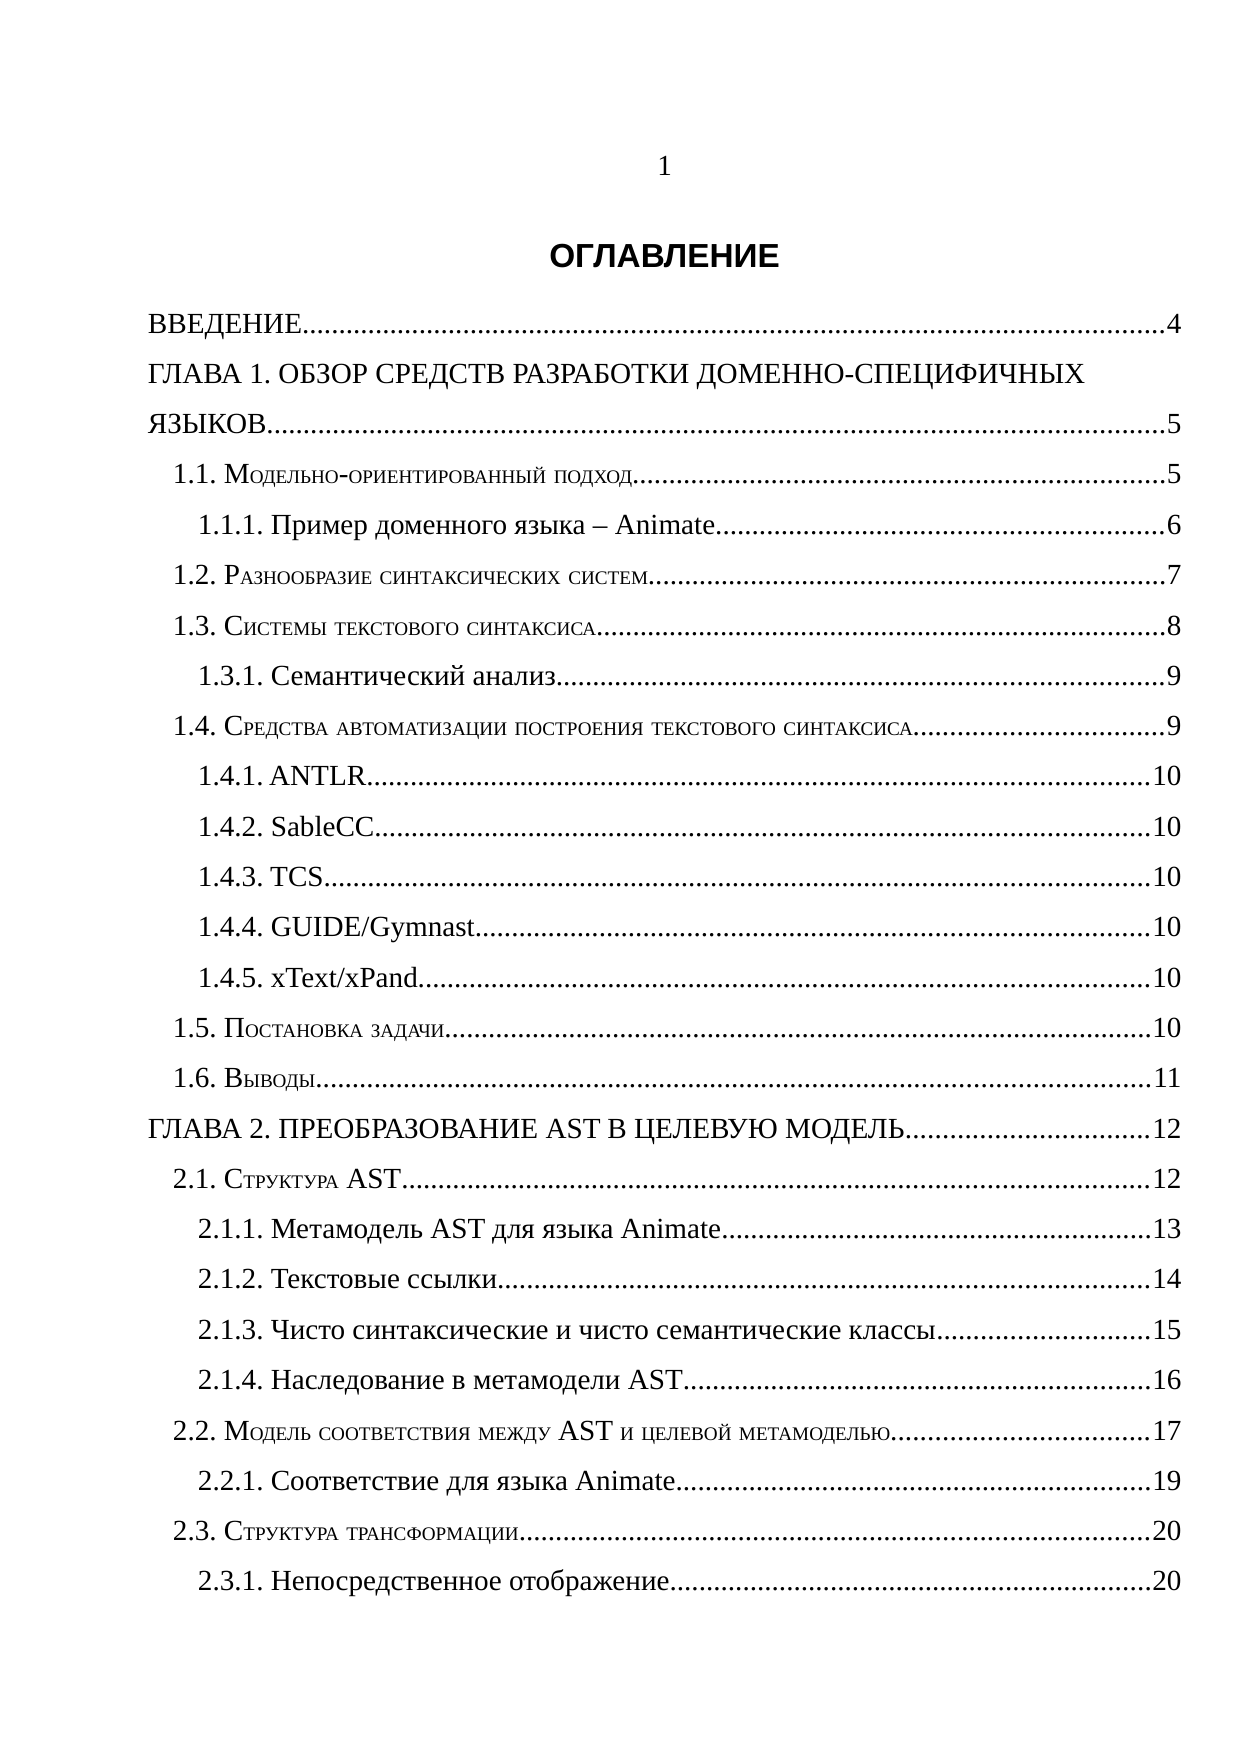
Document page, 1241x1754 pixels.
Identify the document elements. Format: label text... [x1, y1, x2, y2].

text 1.3. Системы текстового синтаксиса 8 [173, 608, 1181, 641]
text 1.5. Постановка задачи 10 [173, 1010, 1181, 1044]
text 1.3.1. Семантический анализ 9 [198, 658, 1181, 691]
text 2.3. Структура трансформации 20 [173, 1513, 1181, 1547]
text Глава 1. ОБЗОР Средств разработки доменно-специфичных языков 5 [148, 356, 1181, 440]
text 1.4.1. ANTLR 10 [198, 758, 1181, 792]
text 2.2.1. Соответствие для языка Animate 19 [198, 1463, 1181, 1496]
text Введение 4 [148, 306, 1181, 339]
text 1.2. Разнообразие синтаксических систем 7 [173, 557, 1181, 591]
text 1.4.3. TCS 10 [198, 859, 1181, 893]
text 2.2. Модель соответствия между AST и целевой метамоделью 17 [173, 1413, 1181, 1446]
subtitle Оглавление [148, 236, 1181, 274]
text 1.4.4. GUIDE/Gymnast 10 [198, 909, 1181, 943]
text 2.3.1. Непосредственное отображение 20 [198, 1563, 1181, 1597]
text 2.1.2. Текстовые ссылки 14 [198, 1262, 1181, 1295]
text 1.1. Модельно-ориентированный подход 5 [173, 457, 1181, 490]
text 1.1.1. Пример доменного языка – Animate 6 [198, 507, 1181, 541]
text 2.1.1. Метамодель AST для языка Animate 13 [198, 1211, 1181, 1245]
text 1.6. Выводы 11 [173, 1060, 1181, 1094]
text 1.4. Средства автоматизации построения текстового синтаксиса 9 [173, 708, 1181, 742]
text 1.4.2. SableCC 10 [198, 809, 1181, 842]
text 2.1. Структура AST 12 [173, 1161, 1181, 1194]
text 2.1.4. Наследование в метамодели AST 16 [198, 1362, 1181, 1396]
text 1.4.5. xText/xPand 10 [198, 960, 1181, 993]
text Глава 2. Преобразование AST в целевую модель 12 [148, 1111, 1181, 1144]
text 2.1.3. Чисто синтаксические и чисто семантические классы 15 [198, 1312, 1181, 1346]
